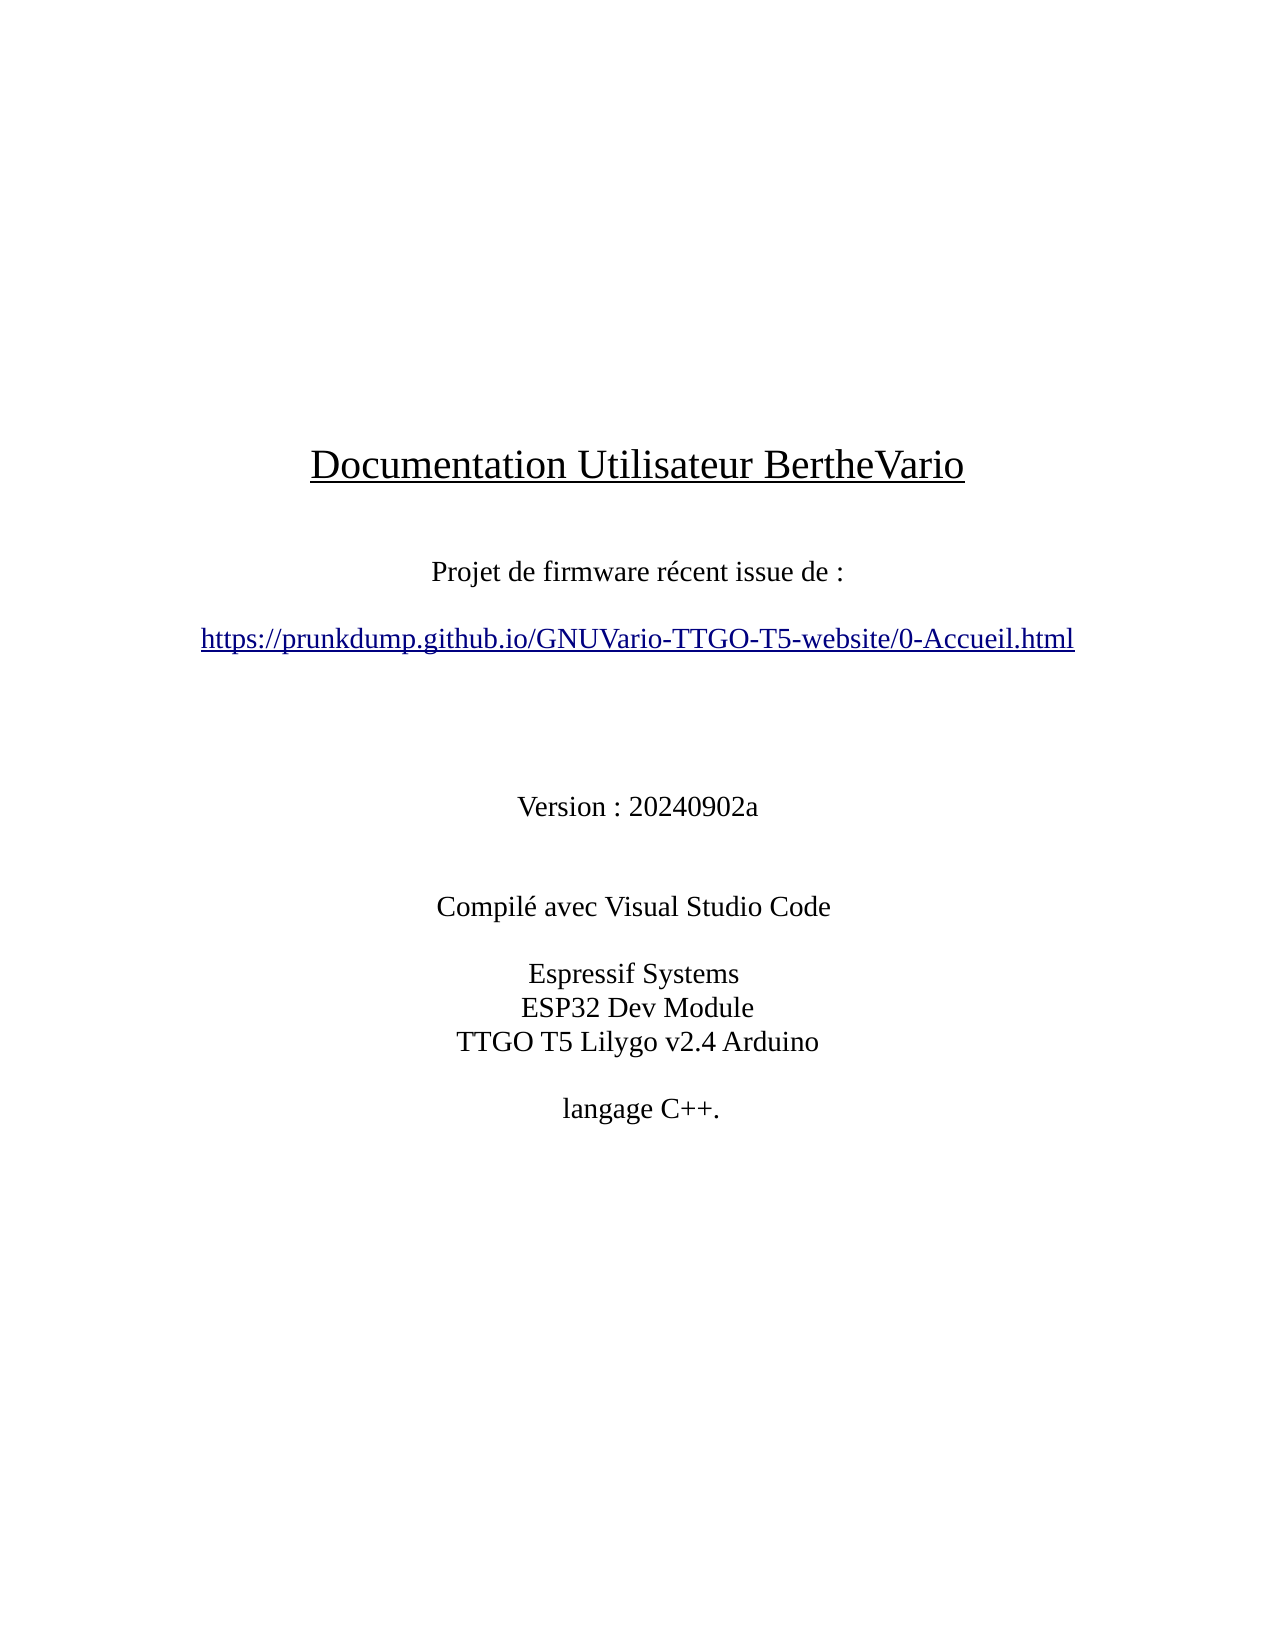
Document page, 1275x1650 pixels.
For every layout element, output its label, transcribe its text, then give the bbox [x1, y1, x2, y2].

text Version : 20240902a [118, 789, 1157, 822]
text Documentation Utilisateur BertheVario [118, 439, 1157, 487]
text Projet de firmware récent issue de : [118, 554, 1157, 588]
text TTGO T5 Lilygo v2.4 Arduino [118, 1024, 1157, 1057]
text langage C++. [118, 1091, 1157, 1124]
text https://prunkdump.github.io/GNUVario-TTGO-T5-website/0-Accueil.html [118, 621, 1157, 655]
text ESP32 Dev Module [118, 990, 1157, 1024]
text Compilé avec Visual Studio Code [118, 889, 1157, 923]
text Espressif Systems [118, 957, 1157, 990]
